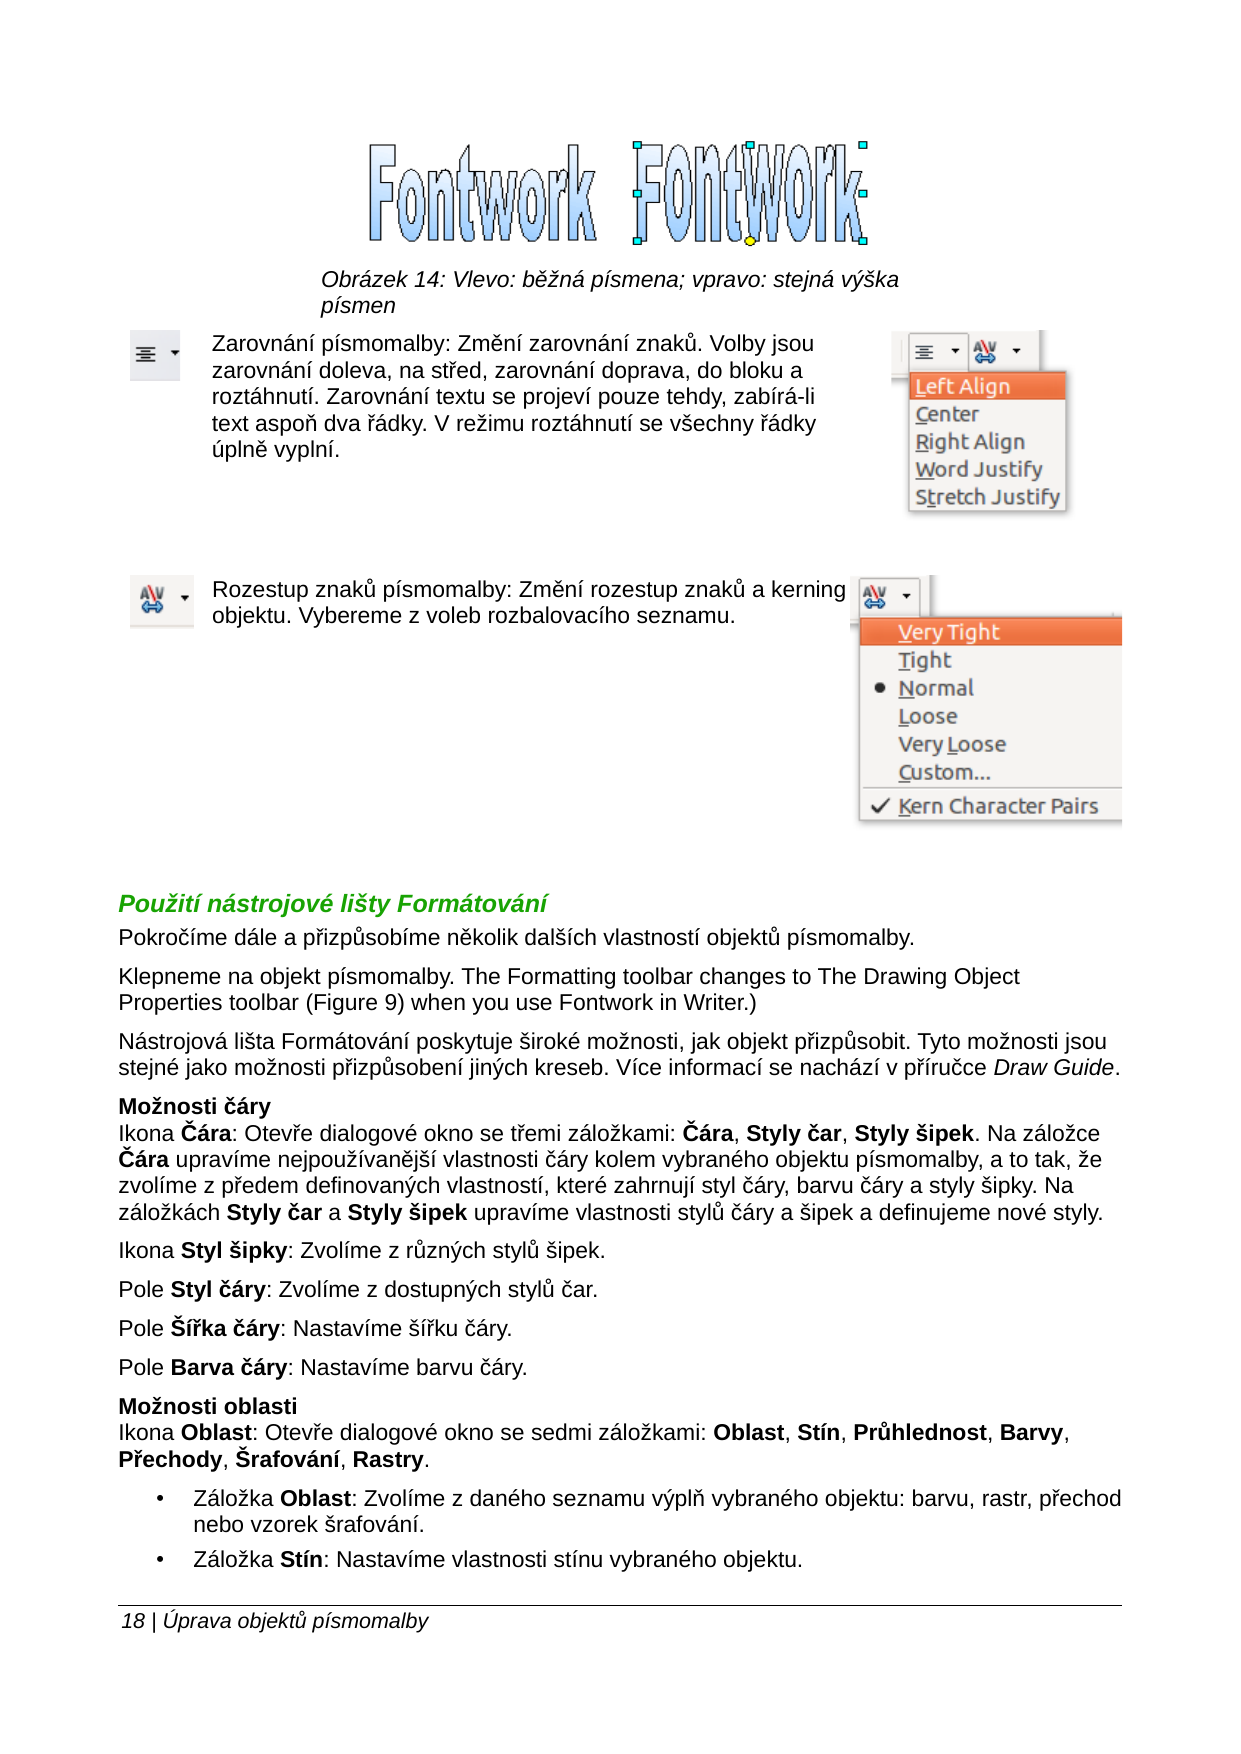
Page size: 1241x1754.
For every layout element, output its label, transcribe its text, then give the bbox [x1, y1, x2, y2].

table_header Zarovnání písmomalby: Změní zarovnání znaků. Volby jsou zarovnání doleva, na střed, zarovnání doprava, do bloku a roztáhnutí. Zarovnání textu se projeví pouze tehdy, zabírá-li text aspoň dva řádky. V režimu roztáhnutí se všechny řádky úplně vyplní. [212, 330, 849, 563]
table_header Rozestup znaků písmomalby: Změní rozestup znaků a kerning objektu. Vybereme z voleb rozbalovacího seznamu. [212, 576, 850, 859]
text Nástrojová lišta Formátování poskytuje široké možnosti, jak objekt přizpůsobit. Tyto možnosti jsou stejné jako možnosti přizpůsobení jiných kreseb. Více informací se nachází v příručce Draw Guide. [118, 1028, 1122, 1081]
table_header [118, 330, 212, 563]
text Pole Barva čáry: Nastavíme barvu čáry. [118, 1354, 1122, 1380]
text Pokročíme dále a přizpůsobíme několik dalších vlastností objektů písmomalby. [118, 924, 1122, 950]
table_header [118, 576, 212, 859]
picture [850, 575, 1123, 833]
table_header [850, 833, 1122, 859]
text Ikona Styl šipky: Zvolíme z různých stylů šipek. [118, 1237, 1122, 1264]
text Pole Styl čáry: Zvolíme z dostupných stylů čar. [118, 1276, 1122, 1303]
subtitle Použití nástrojové lišty Formátování [118, 889, 1122, 918]
text Možnosti čáry [118, 1093, 1122, 1119]
list Ikona Oblast: Otevře dialogové okno se sedmi záložkami: Oblast, Stín, Průhlednost, Barvy, Přechody, Šrafování, Rastry. [118, 1419, 1122, 1472]
list Záložka Oblast: Zvolíme z daného seznamu výplň vybraného objektu: barvu, rastr, přechod nebo vzorek šrafování. [156, 1484, 1122, 1537]
picture [130, 575, 194, 629]
list Ikona Čára: Otevře dialogové okno se třemi záložkami: Čára, Styly čar, Styly šipek. Na záložce Čára upravíme nejpoužívanější vlastnosti čáry kolem vybraného objektu písmomalby, a to tak, že zvolíme z předem definovaných vlastností, které zahrnují styl čáry, barvu čáry a styly šipky. Na záložkách Styly čar a Styly šipek upravíme vlastnosti stylů čáry a šipek a definujeme nové styly. [118, 1119, 1122, 1225]
picture [353, 118, 887, 266]
text Obrázek 14: Vlevo: běžná písmena; vpravo: stejná výška písmen [321, 266, 919, 318]
text Pole Šířka čáry: Nastavíme šířku čáry. [118, 1315, 1122, 1342]
picture [891, 330, 1080, 525]
text Klepneme na objekt písmomalby. The Formatting toolbar changes to The Drawing Object Properties toolbar (Figure 9) when you use Fontwork in Writer.) [118, 963, 1122, 1016]
picture [130, 330, 181, 381]
table_header [849, 330, 1122, 563]
text Možnosti oblasti [118, 1393, 1122, 1419]
list Záložka Stín: Nastavíme vlastnosti stínu vybraného objektu. [156, 1546, 1122, 1572]
